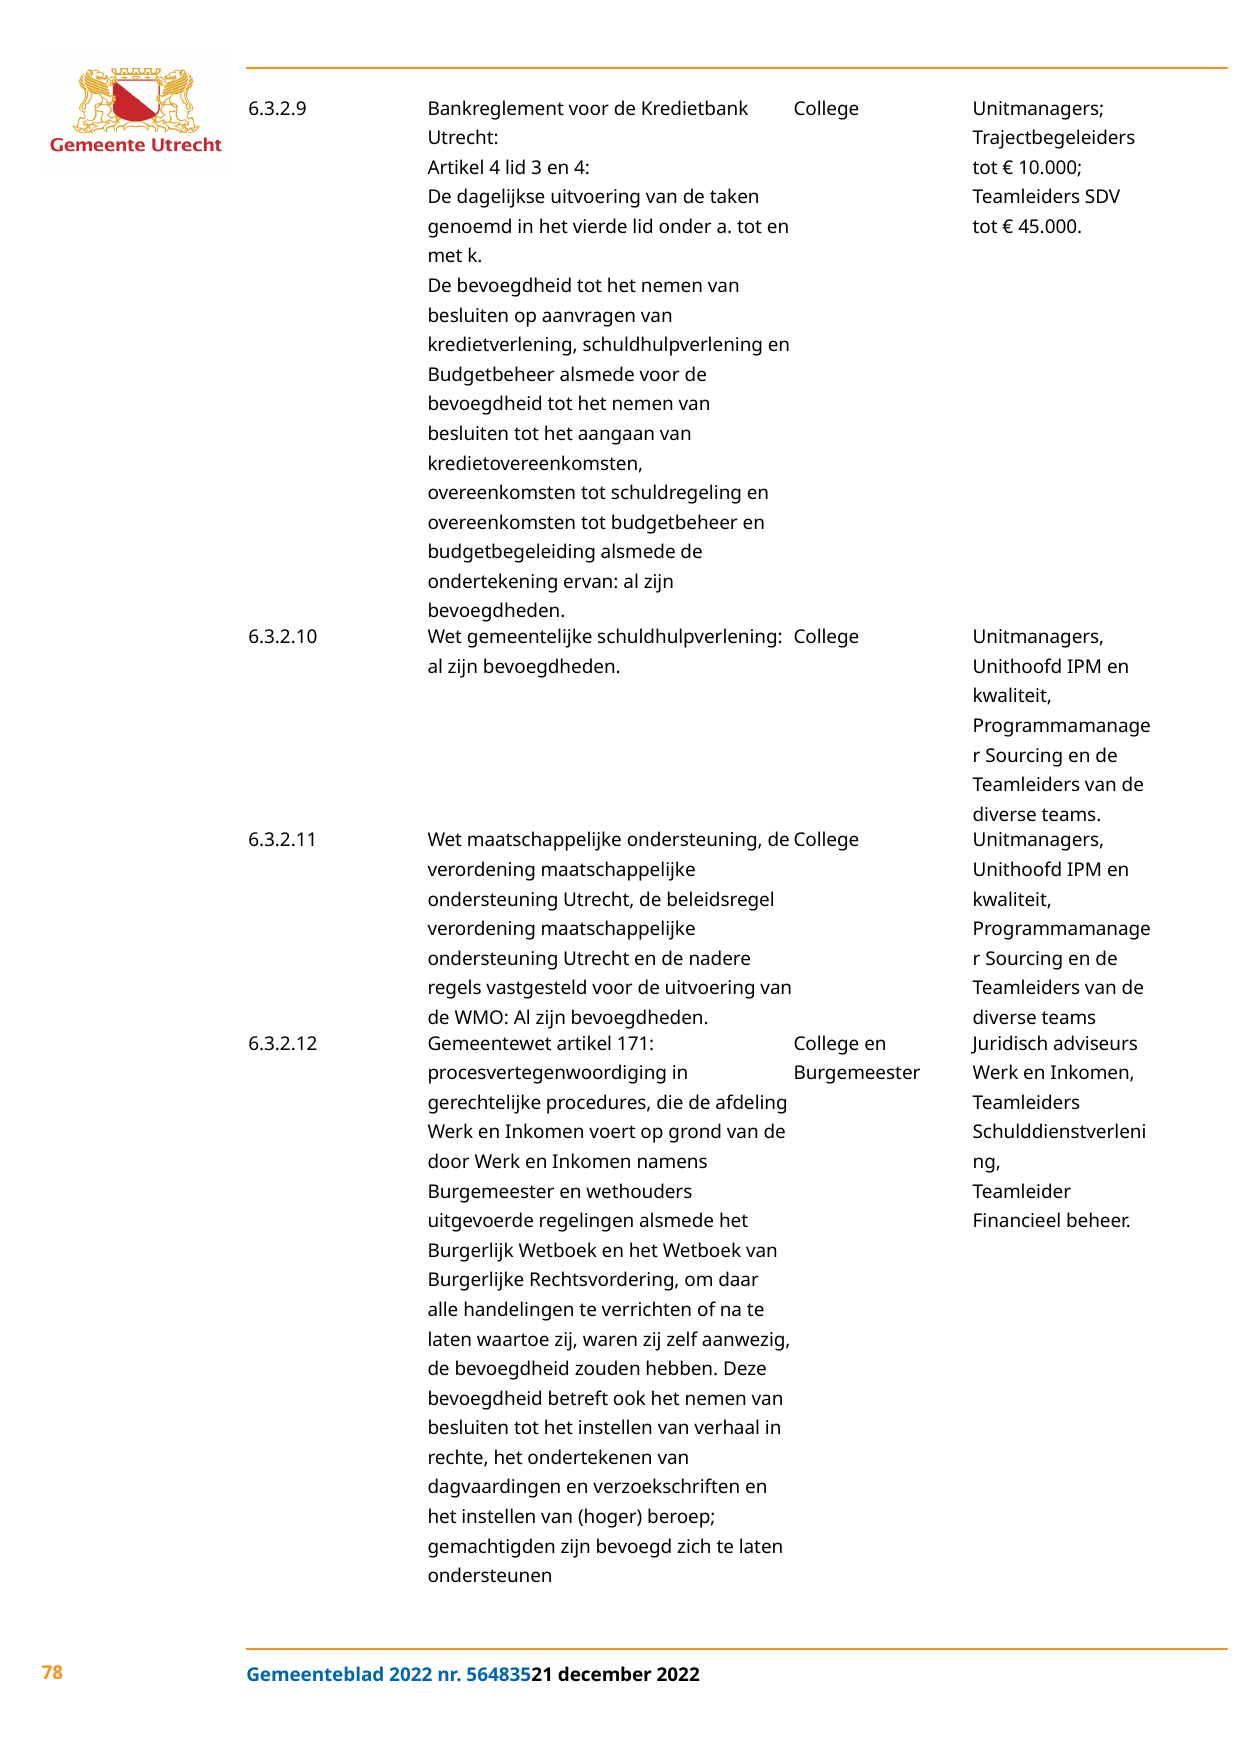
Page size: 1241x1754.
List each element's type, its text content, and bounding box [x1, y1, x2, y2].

table_cell Bankreglement voor de Kredietbank Utrecht: Artikel 4 lid 3 en 4: De dagelijkse uitvoering van de taken genoemd in het vierde lid onder a. tot en met k. De bevoegdheid tot het nemen van besluiten op aanvragen van kredietverlening, schuldhulpverlening en Budgetbeheer alsmede voor de bevoegdheid tot het nemen van besluiten tot het aangaan van kredietovereenkomsten, overeenkomsten tot schuldregeling en overeenkomsten tot budgetbeheer en budgetbegeleiding alsmede de ondertekening ervan: al zijn bevoegdheden. [427, 95, 793, 623]
table_cell 6.3.2.10 [248, 624, 427, 827]
table_cell 6.3.2.11 [248, 827, 427, 1030]
table_cell Juridisch adviseurs Werk en Inkomen, Teamleiders Schulddienstverlening, Teamleider Financieel beheer. [973, 1030, 1152, 1588]
table_cell Unitmanagers; Trajectbegeleiders tot € 10.000; Teamleiders SDV tot € 45.000. [973, 95, 1152, 623]
table_cell Wet gemeentelijke schuldhulpverlening: al zijn bevoegdheden. [427, 624, 793, 827]
table_cell 6.3.2.9 [248, 95, 427, 623]
table_cell Unitmanagers, Unithoofd IPM en kwaliteit, Programmamanager Sourcing en de Teamleiders van de diverse teams. [973, 624, 1152, 827]
table_cell College [793, 827, 972, 1030]
table_cell Gemeentewet artikel 171: procesvertegenwoordiging in gerechtelijke procedures, die de afdeling Werk en Inkomen voert op grond van de door Werk en Inkomen namens Burgemeester en wethouders uitgevoerde regelingen alsmede het Burgerlijk Wetboek en het Wetboek van Burgerlijke Rechtsvordering, om daar alle handelingen te verrichten of na te laten waartoe zij, waren zij zelf aanwezig, de bevoegdheid zouden hebben. Deze bevoegdheid betreft ook het nemen van besluiten tot het instellen van verhaal in rechte, het ondertekenen van dagvaardingen en verzoekschriften en het instellen van (hoger) beroep; gemachtigden zijn bevoegd zich te laten ondersteunen [427, 1030, 793, 1588]
table_cell College [793, 624, 972, 827]
table_cell College [793, 95, 972, 623]
table_cell Unitmanagers, Unithoofd IPM en kwaliteit, Programmamanager Sourcing en de Teamleiders van de diverse teams [973, 827, 1152, 1030]
table_cell 6.3.2.12 [248, 1030, 427, 1588]
table_cell College en Burgemeester [793, 1030, 972, 1588]
table_cell Wet maatschappelijke ondersteuning, de verordening maatschappelijke ondersteuning Utrecht, de beleidsregel verordening maatschappelijke ondersteuning Utrecht en de nadere regels vastgesteld voor de uitvoering van de WMO: Al zijn bevoegdheden. [427, 827, 793, 1030]
picture [41, 47, 231, 172]
